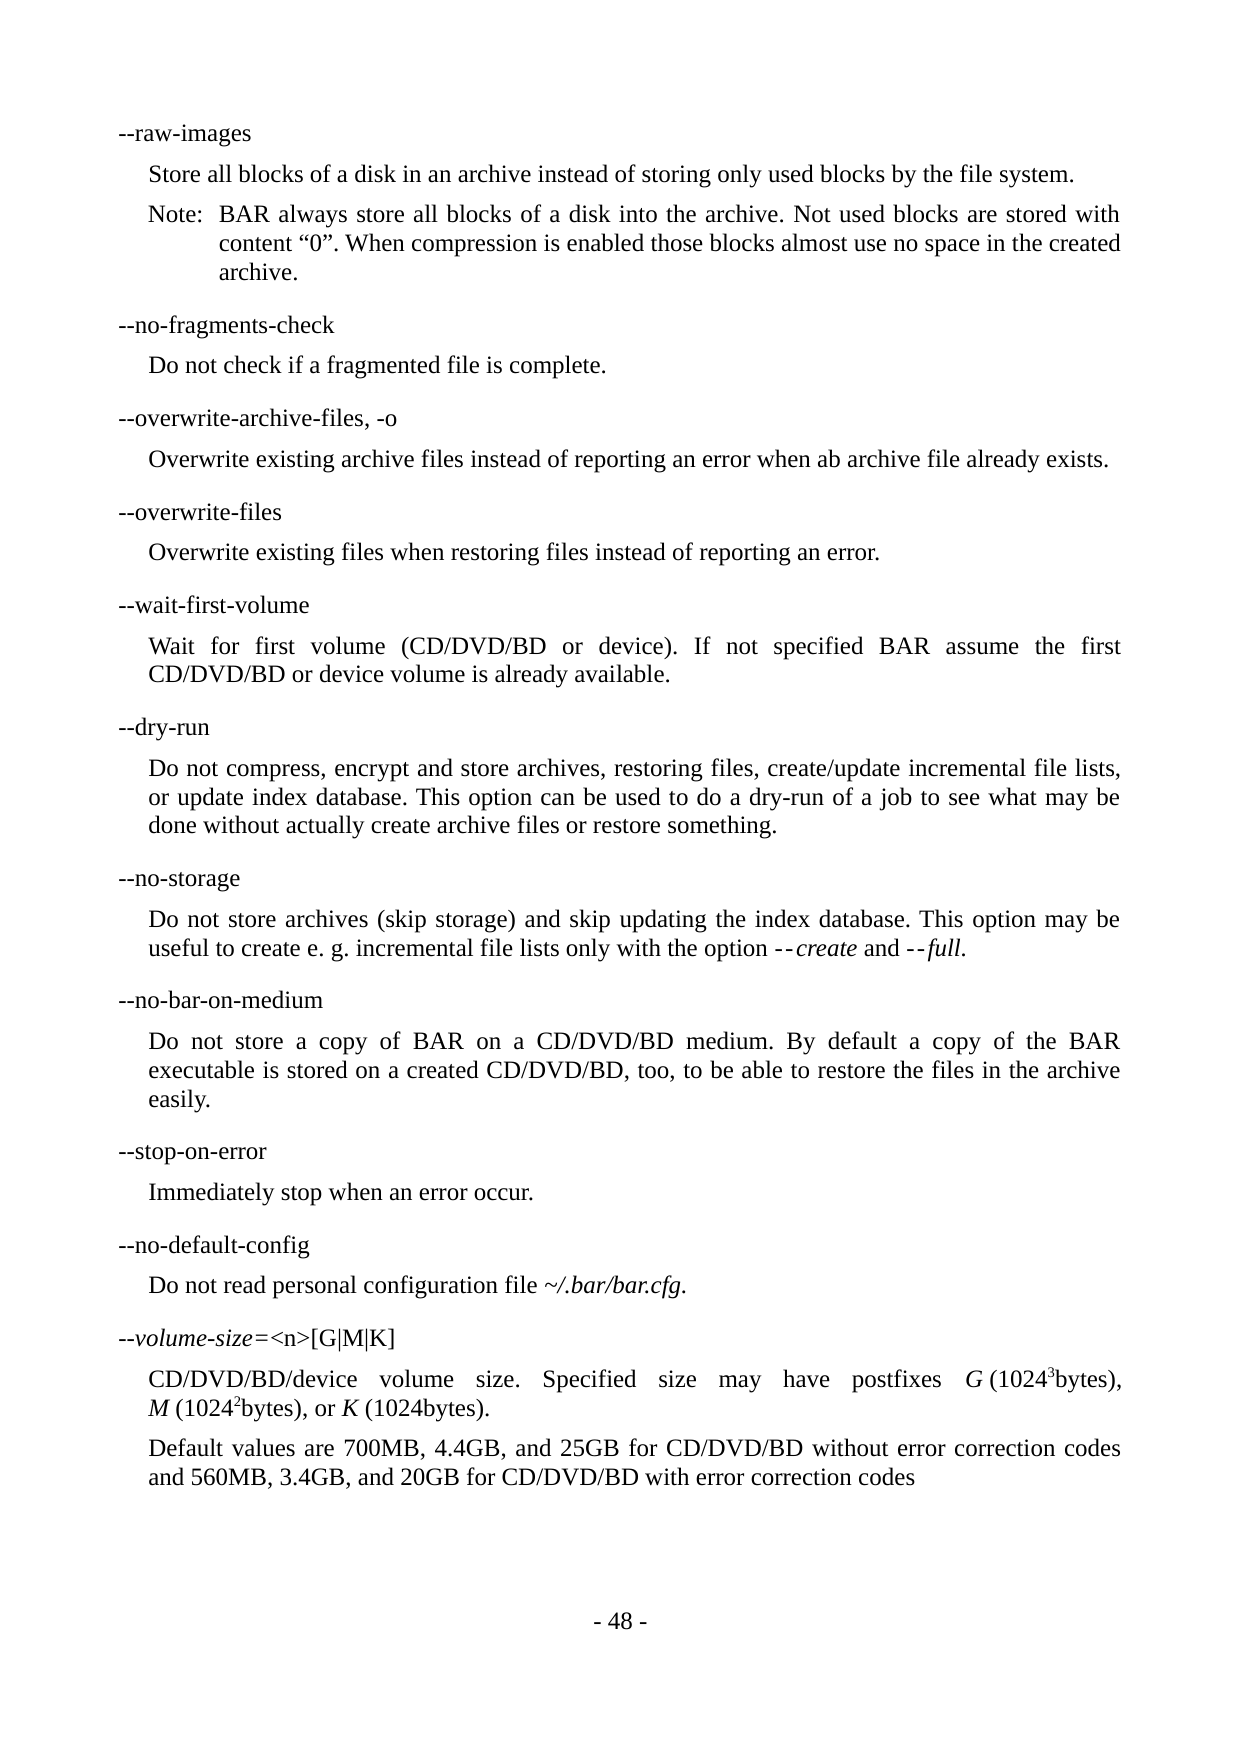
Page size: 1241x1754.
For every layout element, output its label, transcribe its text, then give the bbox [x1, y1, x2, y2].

text Note: BAR always store all blocks of a disk into the archive. Not used blocks are stored with content “0”. When compression is enabled those blocks almost use no space in the created archive. [148, 199, 1122, 286]
text Do not store archives (skip storage) and skip updating the index database. This option may be useful to create e. g. incremental file lists only with the option ‑‑create and ‑‑full. [148, 904, 1122, 961]
title --no-storage [118, 863, 1122, 892]
title --wait-first-volume [118, 590, 1122, 619]
text Default values are 700MB, 4.4GB, and 25GB for CD/DVD/BD without error correction codes and 560MB, 3.4GB, and 20GB for CD/DVD/BD with error correction codes [148, 1433, 1122, 1491]
text Do not store a copy of BAR on a CD/DVD/BD medium. By default a copy of the BAR executable is stored on a created CD/DVD/BD, too, to be able to restore the files in the archive easily. [148, 1026, 1122, 1112]
text CD/DVD/BD/device volume size. Specified size may have postfixes G (10243bytes), M (10242bytes), or K (1024bytes). [148, 1364, 1122, 1421]
title --volume-size=<n>[G|M|K] [118, 1323, 1122, 1352]
title --stop-on-error [118, 1136, 1122, 1165]
text Immediately stop when an error occur. [148, 1177, 1122, 1206]
text Overwrite existing files when restoring files instead of reporting an error. [148, 537, 1122, 566]
title --no-bar-on-medium [118, 985, 1122, 1014]
title --overwrite-archive-files, -o [118, 403, 1122, 432]
title --no-fragments-check [118, 310, 1122, 338]
title --raw-images [118, 118, 1122, 147]
text Overwrite existing archive files instead of reporting an error when ab archive file already exists. [148, 444, 1122, 473]
text Do not check if a fragmented file is complete. [148, 351, 1122, 379]
text Do not compress, encrypt and store archives, restoring files, create/update incremental file lists, or update index database. This option can be used to do a dry-run of a job to see what may be done without actually create archive files or restore something. [148, 753, 1122, 839]
text Do not read personal configuration file ~/.bar/bar.cfg. [148, 1271, 1122, 1299]
text Wait for first volume (CD/DVD/BD or device). If not specified BAR assume the first CD/DVD/BD or device volume is already available. [148, 631, 1122, 688]
title --no-default-config [118, 1230, 1122, 1258]
title --dry-run [118, 712, 1122, 741]
title --overwrite-files [118, 497, 1122, 525]
text Store all blocks of a disk in an archive instead of storing only used blocks by the file system. [148, 159, 1122, 188]
